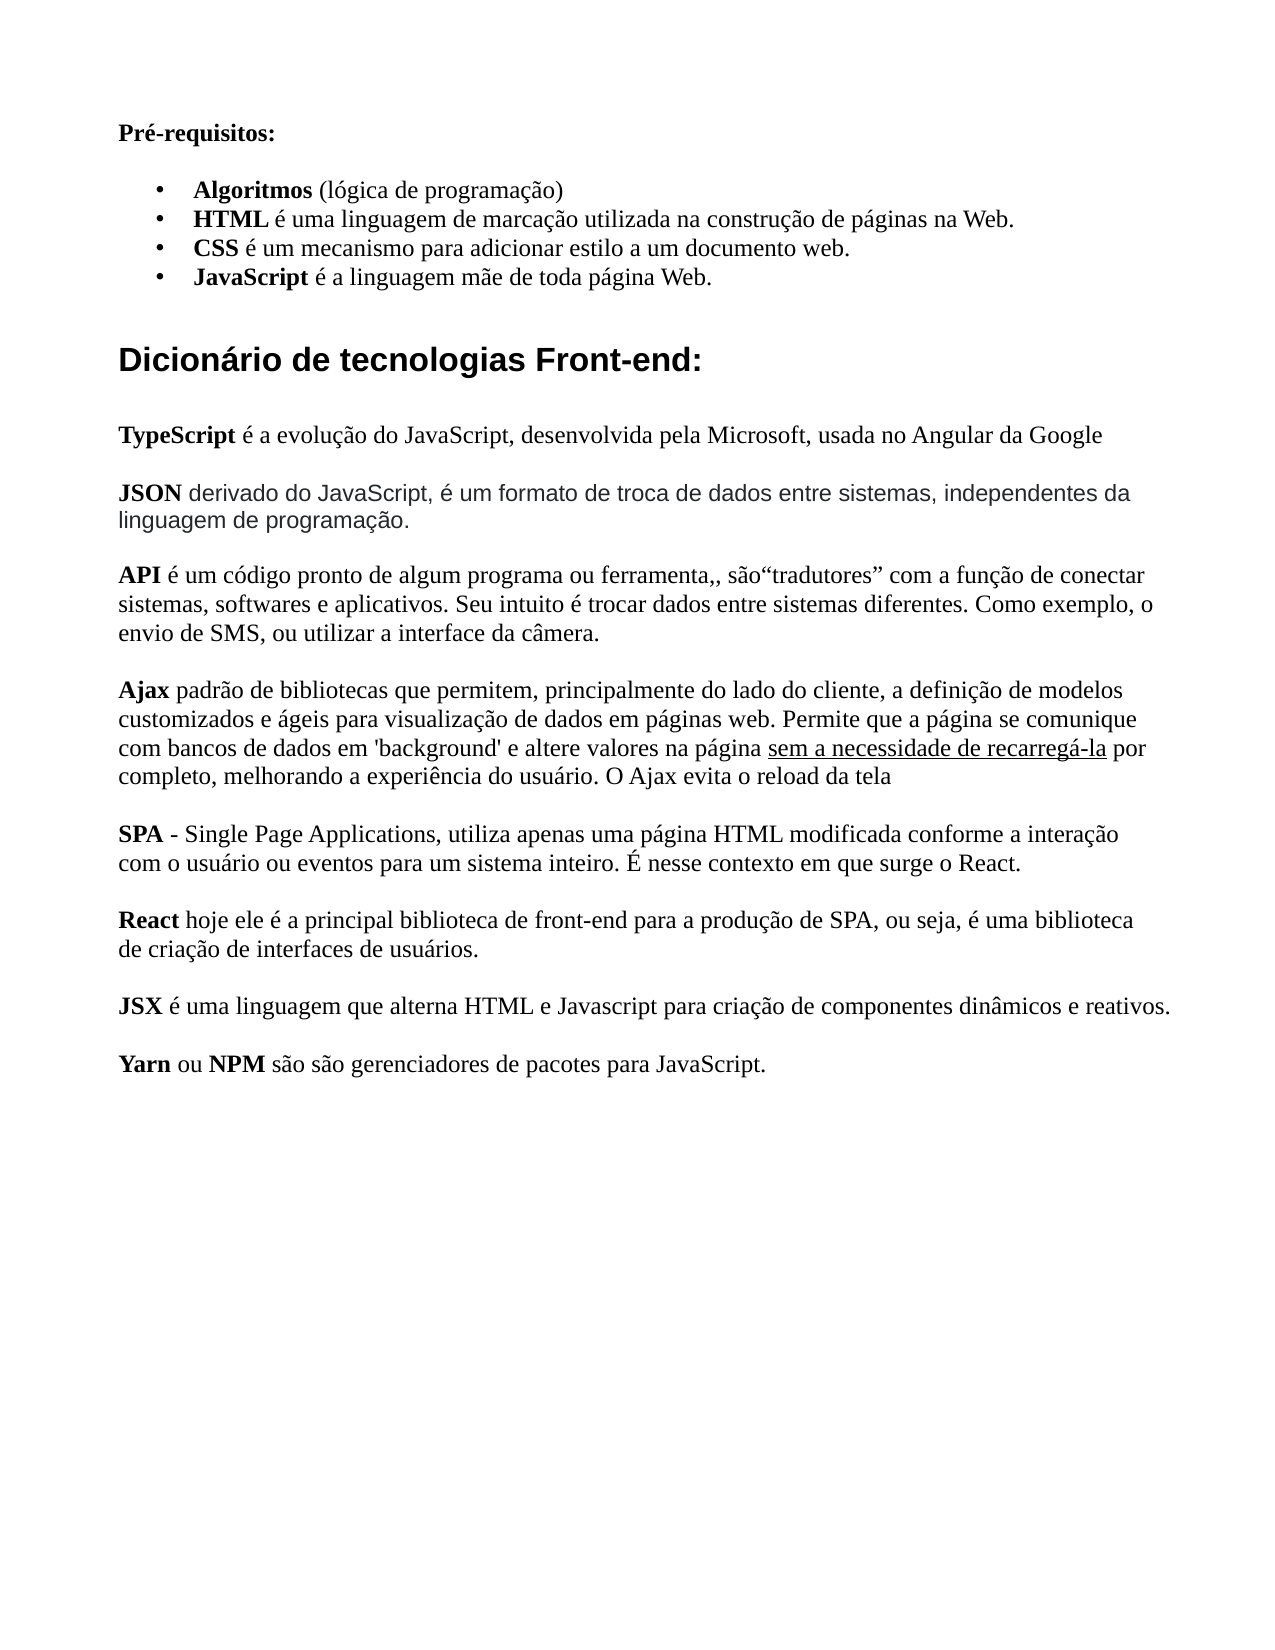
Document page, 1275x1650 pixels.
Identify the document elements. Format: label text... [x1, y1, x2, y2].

subtitle Dicionário de tecnologias Front-end: [118, 340, 1157, 379]
text React hoje ele é a principal biblioteca de front-end para a produção de SPA, ou seja, é uma biblioteca de criação de interfaces de usuários. [118, 905, 1157, 963]
text TypeScript é a evolução do JavaScript, desenvolvida pela Microsoft, usada no Angular da Google [118, 420, 1157, 449]
list Algoritmos (lógica de programação) [156, 176, 1157, 204]
text JSX é uma linguagem que alterna HTML e Javascript para criação de componentes dinâmicos e reativos. [118, 963, 1181, 1020]
list JavaScript é a linguagem mãe de toda página Web. [156, 262, 1157, 291]
list CSS é um mecanismo para adicionar estilo a um documento web. [156, 233, 1157, 262]
text Pré-requisitos: [118, 118, 1157, 176]
text JSON derivado do JavaScript, é um formato de troca de dados entre sistemas, independentes da linguagem de programação. [118, 478, 1157, 533]
text SPA - Single Page Applications, utiliza apenas uma página HTML modificada conforme a interação com o usuário ou eventos para um sistema inteiro. É nesse contexto em que surge o React. [118, 819, 1157, 876]
text Ajax padrão de bibliotecas que permitem, principalmente do lado do cliente, a definição de modelos customizados e ágeis para visualização de dados em páginas web. Permite que a página se comunique com bancos de dados em 'background' e altere valores na página sem a necessidade de recarregá-la por completo, melhorando a experiência do usuário. O Ajax evita o reload da tela [118, 675, 1157, 790]
text Yarn ou NPM são são gerenciadores de pacotes para JavaScript. [118, 1049, 1157, 1078]
list HTML é uma linguagem de marcação utilizada na construção de páginas na Web. [156, 204, 1157, 233]
text API é um código pronto de algum programa ou ferramenta,, são“tradutores” com a função de conectar sistemas, softwares e aplicativos. Seu intuito é trocar dados entre sistemas diferentes. Como exemplo, o envio de SMS, ou utilizar a interface da câmera. [118, 560, 1157, 646]
